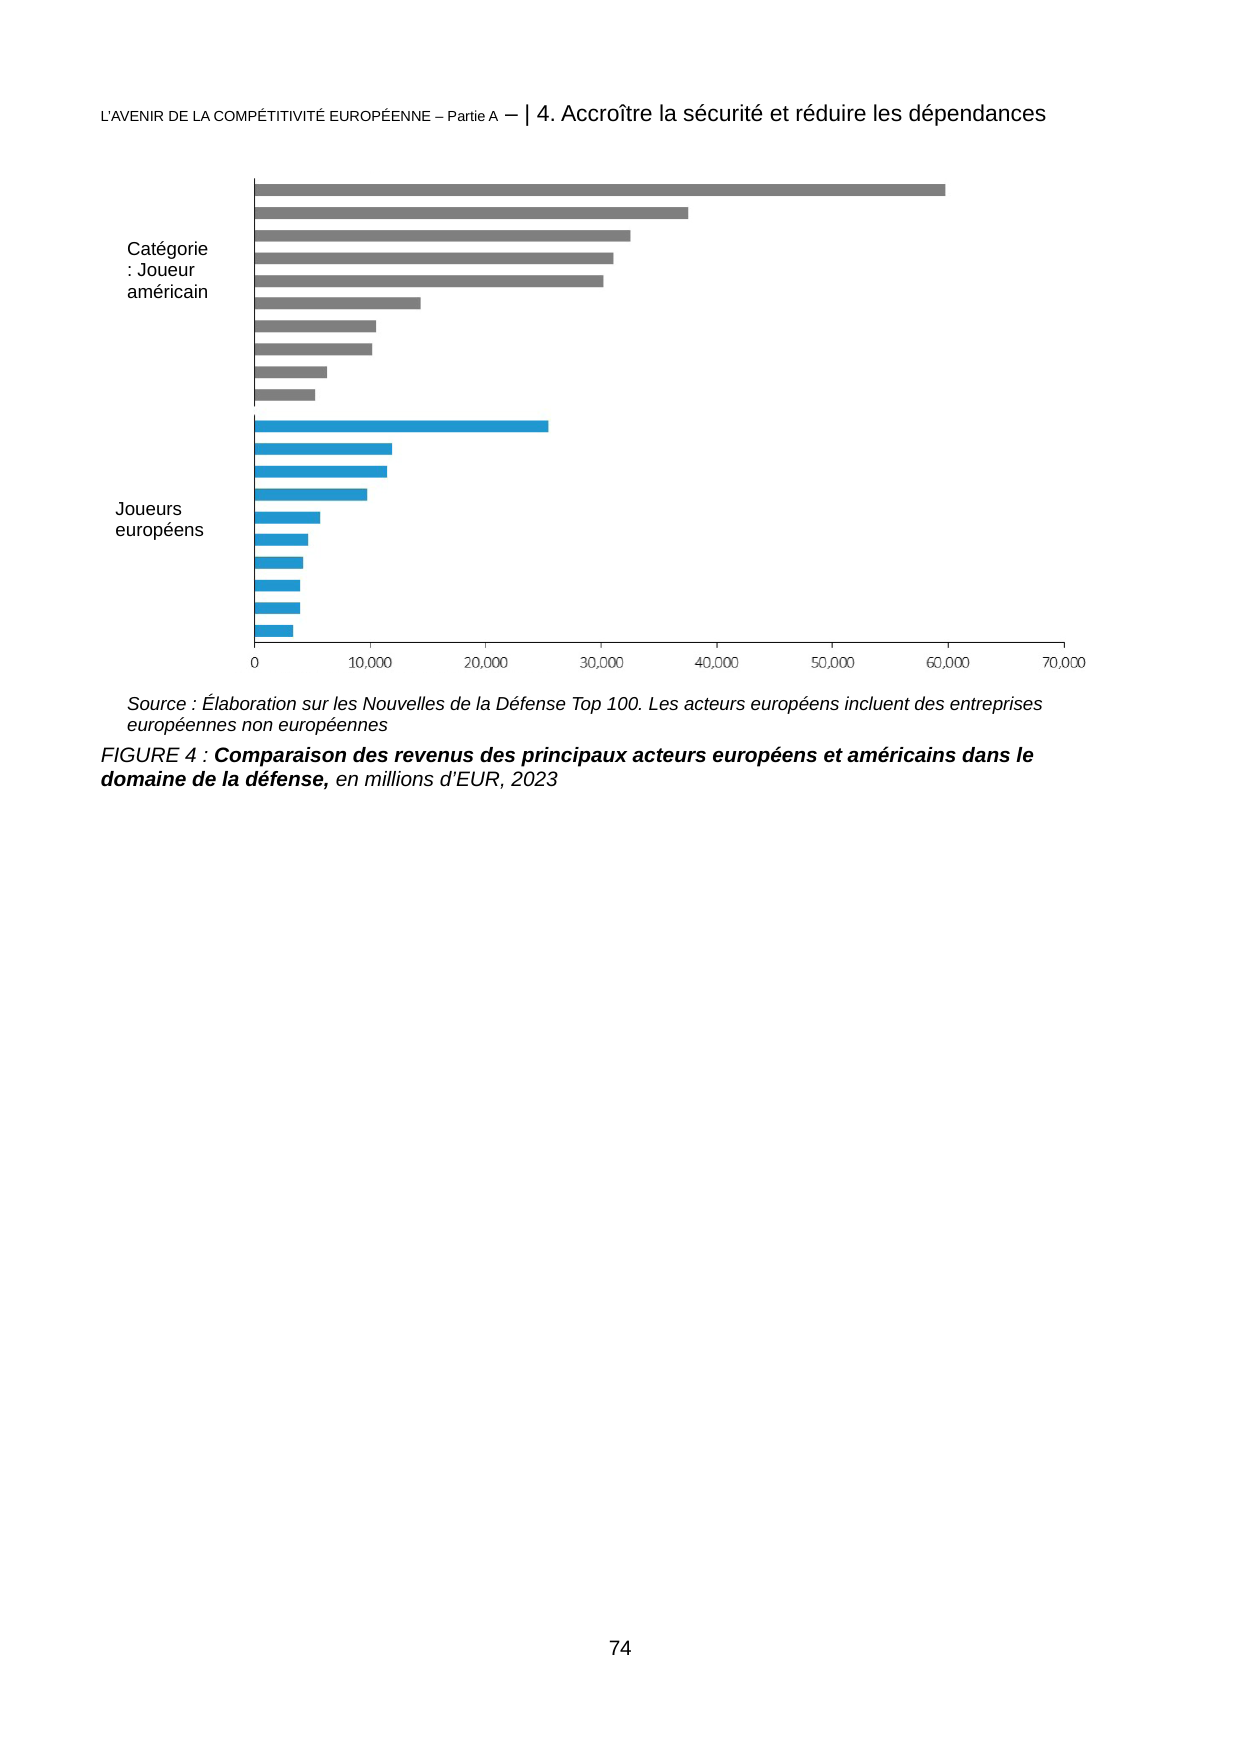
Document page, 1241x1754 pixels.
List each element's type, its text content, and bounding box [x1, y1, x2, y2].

picture [234, 171, 1099, 673]
text FIGURE 4 : Comparaison des revenus des principaux acteurs européens et américains dans le domaine de la défense, en millions d’EUR, 2023 [101, 673, 1099, 791]
